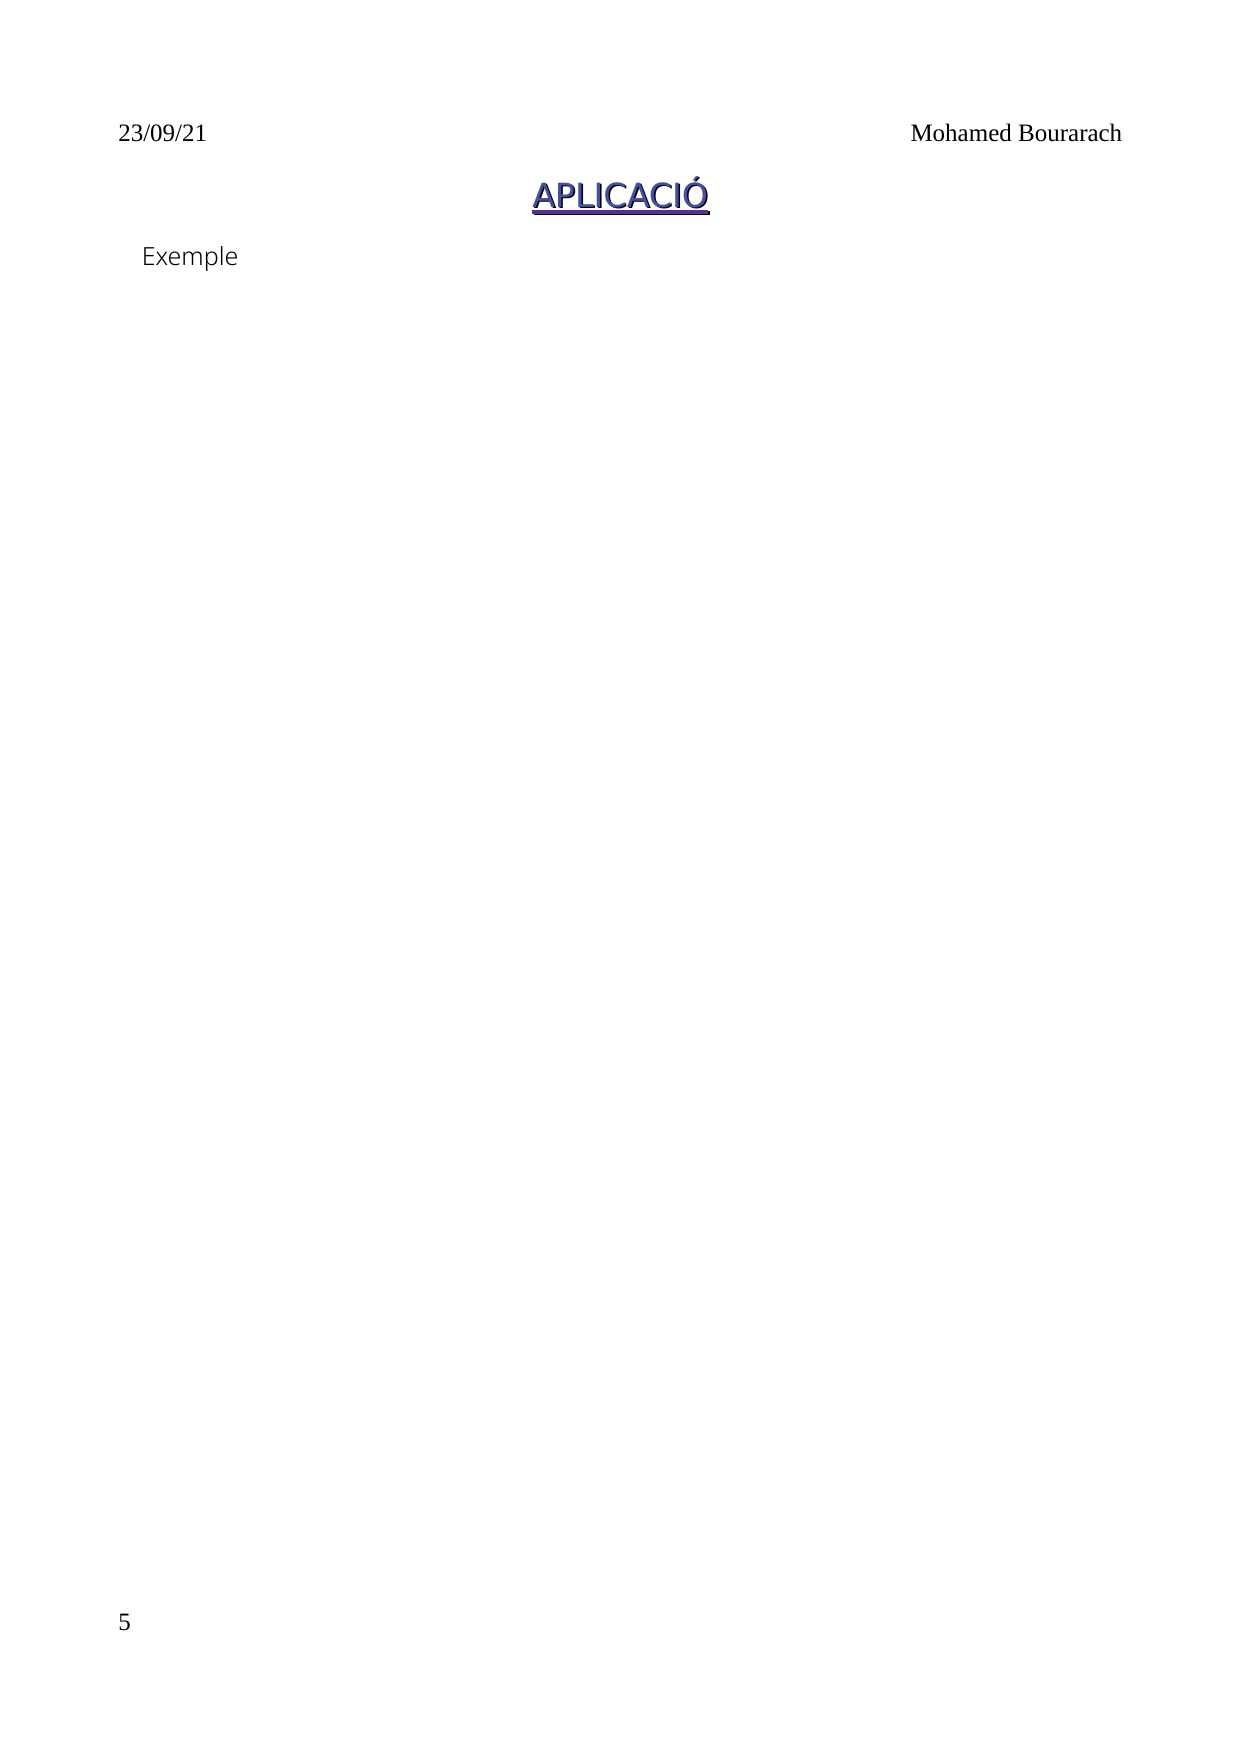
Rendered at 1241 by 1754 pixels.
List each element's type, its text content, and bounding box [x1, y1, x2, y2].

subtitle Aplicació [118, 176, 1122, 215]
text Exemple [112, 239, 1122, 273]
